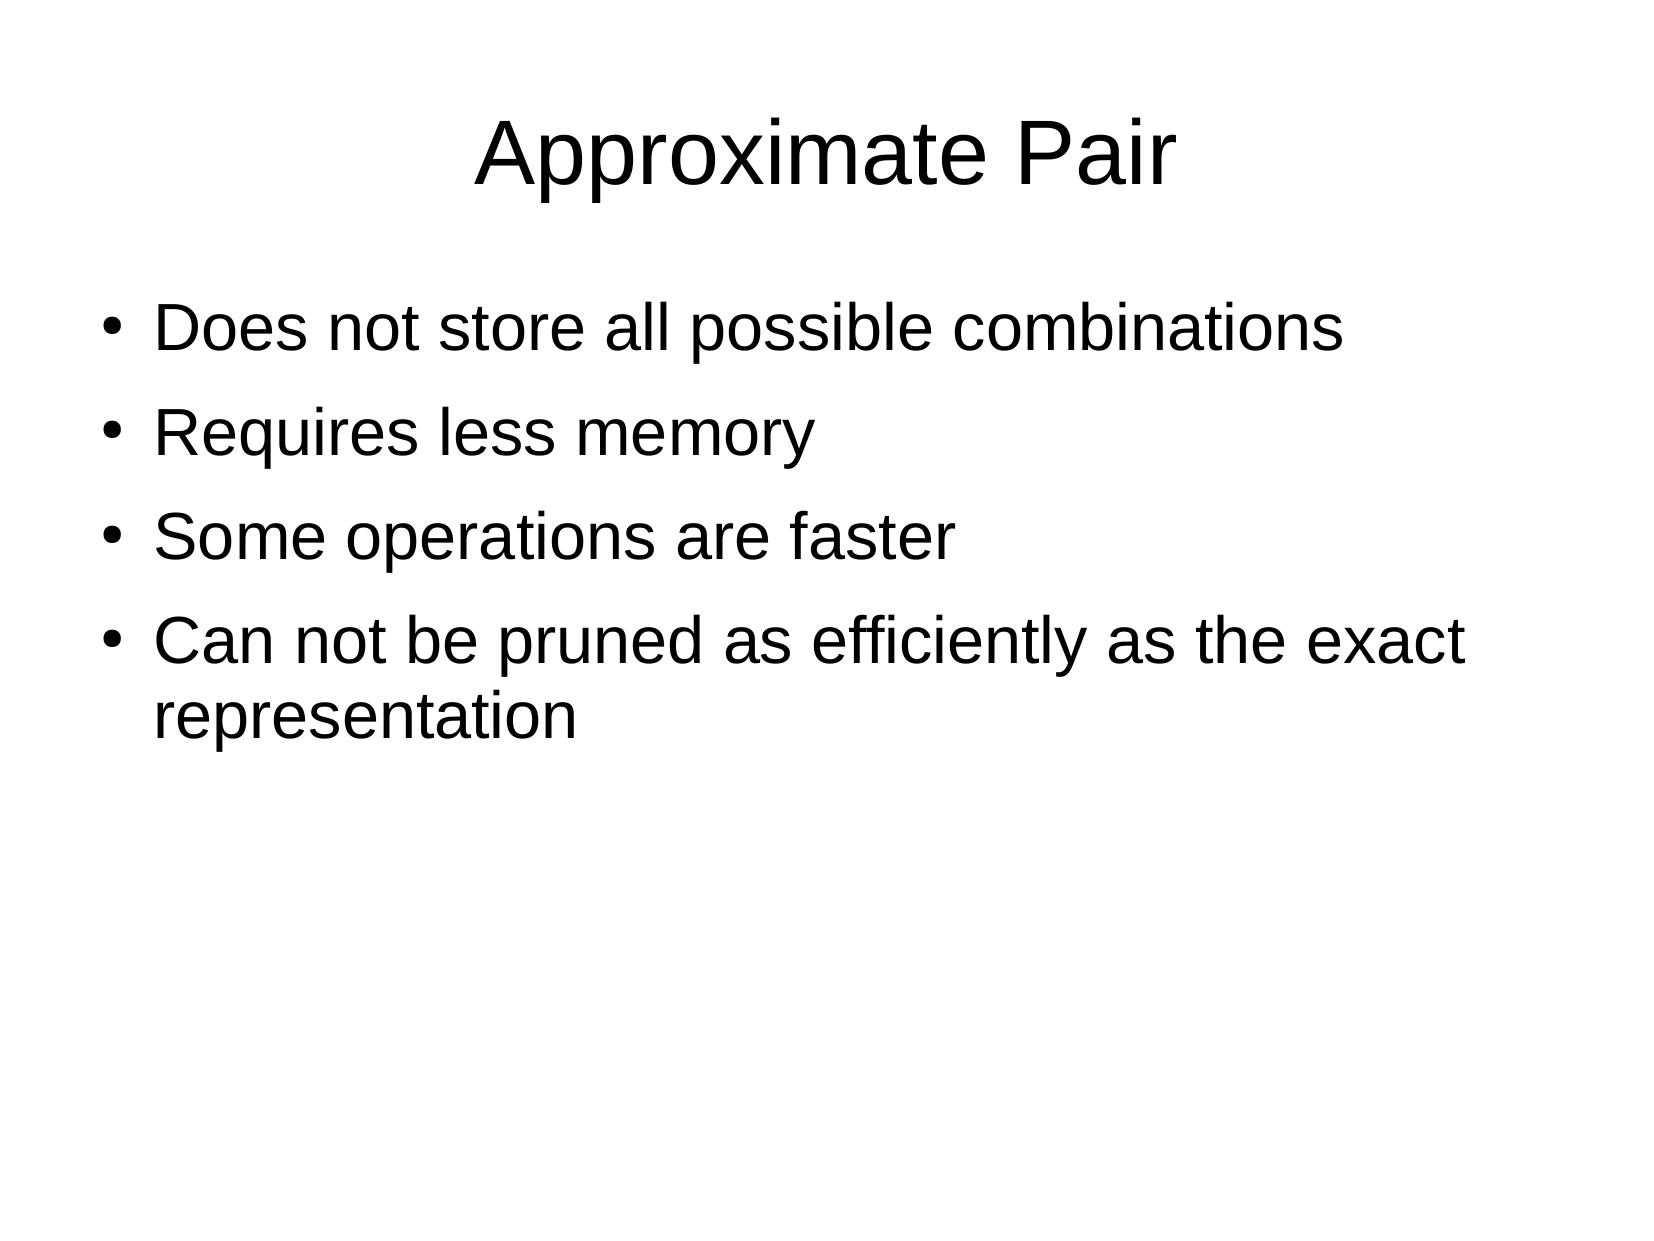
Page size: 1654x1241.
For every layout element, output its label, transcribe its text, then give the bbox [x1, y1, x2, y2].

list Does not store all possible combinations Requires less memory Some operations are faster Can not be pruned as efficiently as the exact representation [82, 290, 1571, 1010]
title Approximate Pair [82, 49, 1571, 257]
